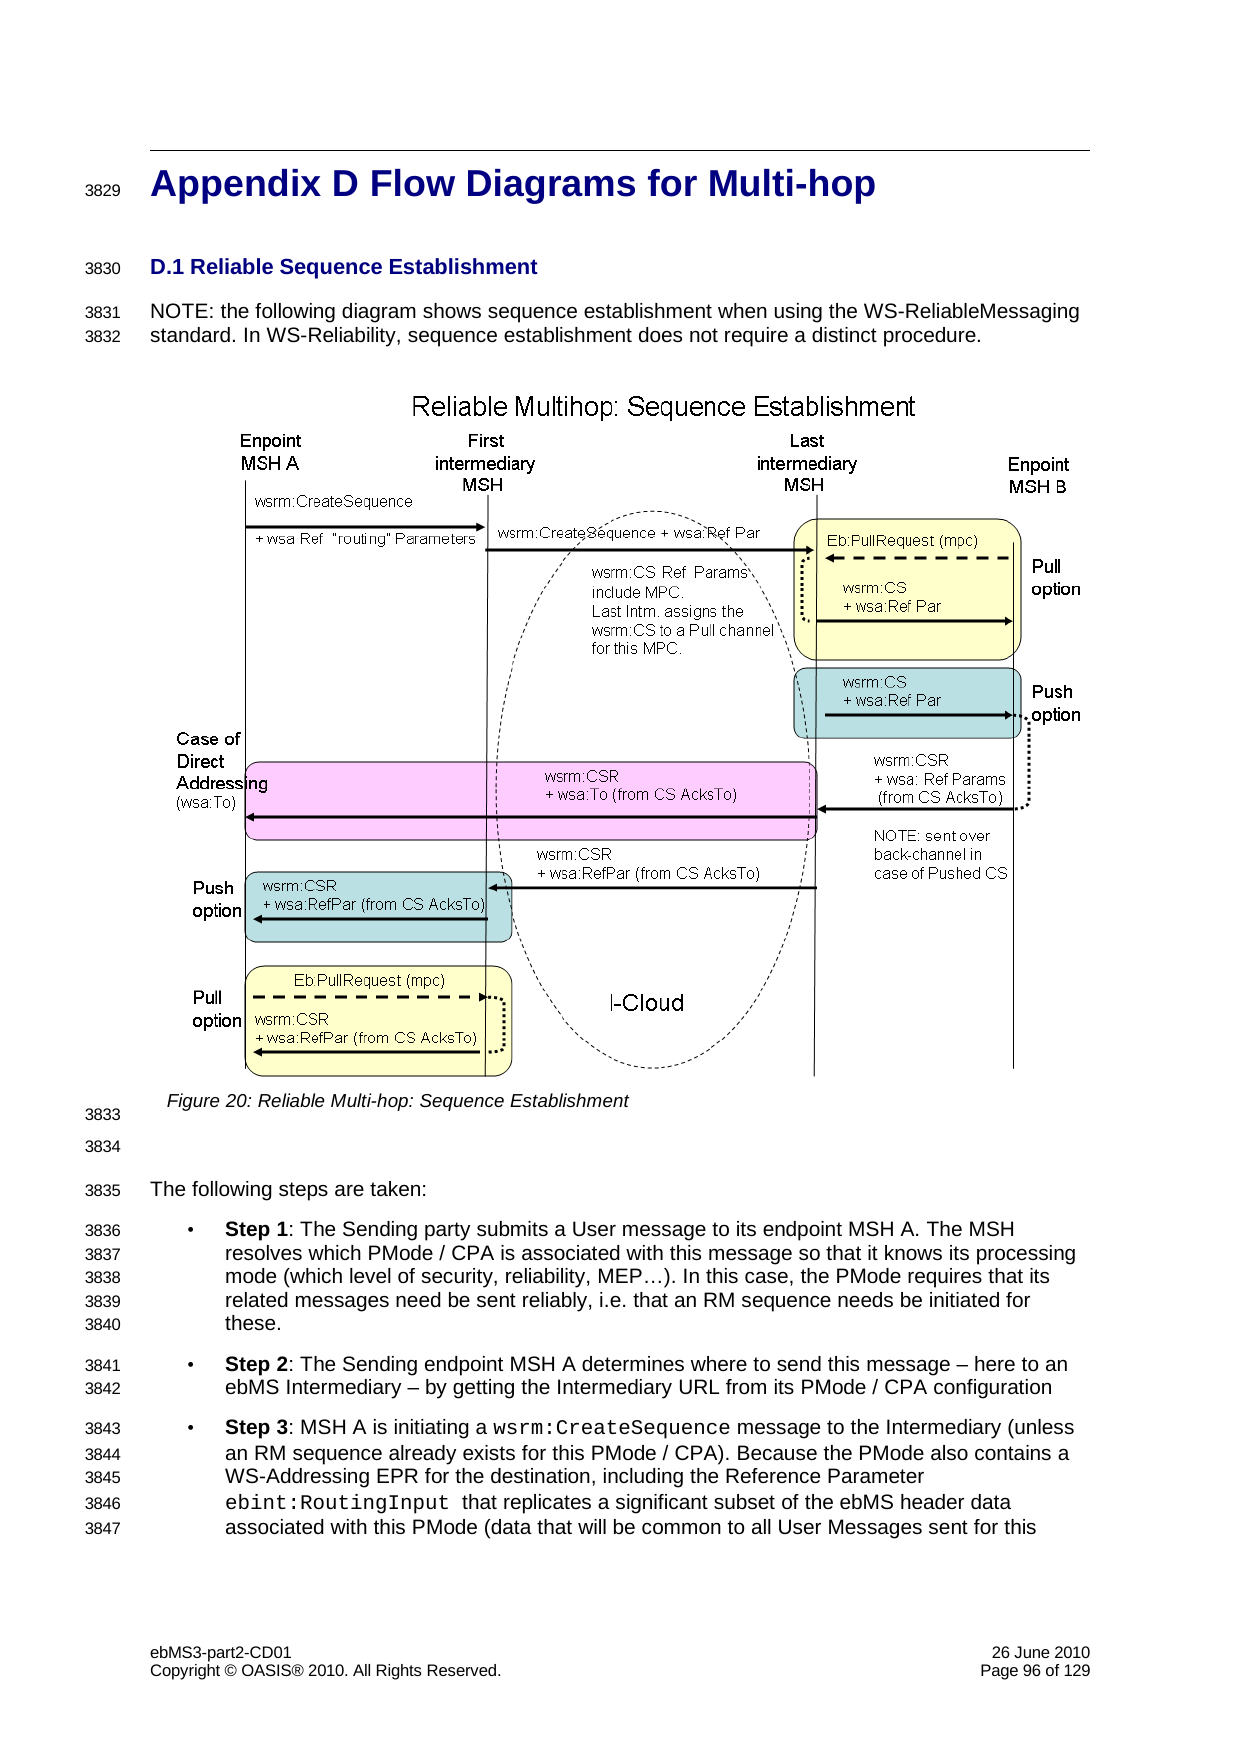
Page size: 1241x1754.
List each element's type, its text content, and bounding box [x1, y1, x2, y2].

list Step 3: MSH A is initiating a wsrm:CreateSequence message to the Intermediary (unless an RM sequence already exists for this PMode / CPA). Because the PMode also contains a WS-Addressing EPR for the destination, including the Reference Parameter ebint:RoutingInput that replicates a significant subset of the ebMS header data associated with this PMode (data that will be common to all User Messages sent for this [187, 1416, 1090, 1539]
subtitle Flow Diagrams for Multi-hop [150, 151, 1090, 204]
list Step 1: The Sending party submits a User message to its endpoint MSH A. The MSH resolves which PMode / CPA is associated with this message so that it knows its processing mode (which level of security, reliability, MEP…). In this case, the PMode requires that its related messages need be sent reliably, i.e. that an RM sequence needs be initiated for these. [187, 1218, 1090, 1335]
picture [166, 385, 1107, 1091]
text The following steps are taken: [150, 1177, 1090, 1201]
text NOTE: the following diagram shows sequence establishment when using the WS-ReliableMessaging standard. In WS-Reliability, sequence establishment does not require a distinct procedure. [150, 300, 1090, 347]
subtitle Reliable Sequence Establishment [150, 254, 1090, 279]
list Step 2: The Sending endpoint MSH A determines where to send this message – here to an ebMS Intermediary – by getting the Intermediary URL from its PMode / CPA configuration [187, 1352, 1090, 1399]
text Figure 20: Reliable Multi-hop: Sequence Establishment [167, 1091, 1108, 1111]
